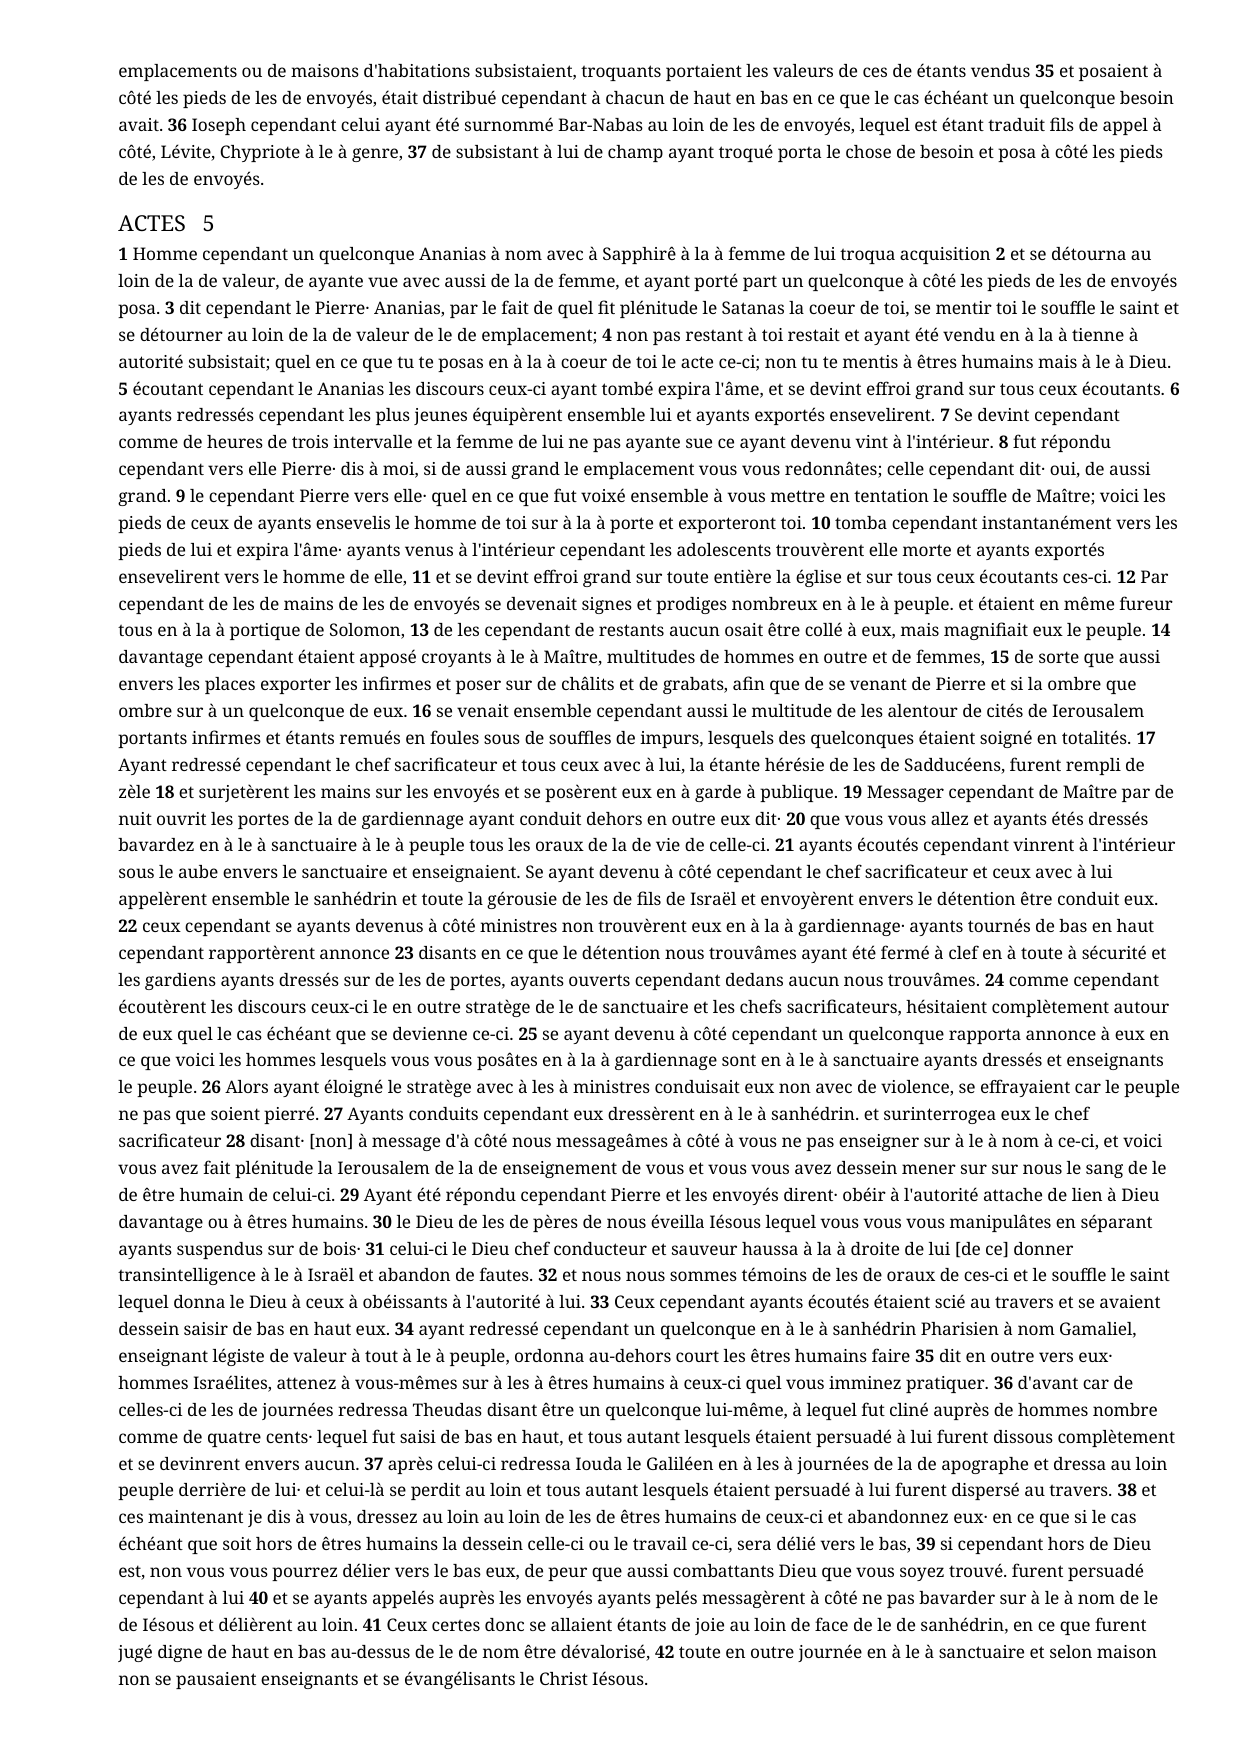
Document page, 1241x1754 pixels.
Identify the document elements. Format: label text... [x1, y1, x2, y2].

text ACTES 5 [118, 208, 1181, 238]
text emplacements ou de maisons d'habitations subsistaient, troquants portaient les valeurs de ces de étants vendus 35 et posaient à côté les pieds de les de envoyés, était distribué cependant à chacun de haut en bas en ce que le cas échéant un quelconque besoin avait. 36 Ioseph cependant celui ayant été surnommé Bar-Nabas au loin de les de envoyés, lequel est étant traduit fils de appel à côté, Lévite, Chypriote à le à genre, 37 de subsistant à lui de champ ayant troqué porta le chose de besoin et posa à côté les pieds de les de envoyés. [118, 59, 1181, 190]
text 1 Homme cependant un quelconque Ananias à nom avec à Sapphirê à la à femme de lui troqua acquisition 2 et se détourna au loin de la de valeur, de ayante vue avec aussi de la de femme, et ayant porté part un quelconque à côté les pieds de les de envoyés posa. 3 dit cependant le Pierre· Ananias, par le fait de quel fit plénitude le Satanas la coeur de toi, se mentir toi le souffle le saint et se détourner au loin de la de valeur de le de emplacement; 4 non pas restant à toi restait et ayant été vendu en à la à tienne à autorité subsistait; quel en ce que tu te posas en à la à coeur de toi le acte ce-ci; non tu te mentis à êtres humains mais à le à Dieu. 5 écoutant cependant le Ananias les discours ceux-ci ayant tombé expira l'âme, et se devint effroi grand sur tous ceux écoutants. 6 ayants redressés cependant les plus jeunes équipèrent ensemble lui et ayants exportés ensevelirent. 7 Se devint cependant comme de heures de trois intervalle et la femme de lui ne pas ayante sue ce ayant devenu vint à l'intérieur. 8 fut répondu cependant vers elle Pierre· dis à moi, si de aussi grand le emplacement vous vous redonnâtes; celle cependant dit· oui, de aussi grand. 9 le cependant Pierre vers elle· quel en ce que fut voixé ensemble à vous mettre en tentation le souffle de Maître; voici les pieds de ceux de ayants ensevelis le homme de toi sur à la à porte et exporteront toi. 10 tomba cependant instantanément vers les pieds de lui et expira l'âme· ayants venus à l'intérieur cependant les adolescents trouvèrent elle morte et ayants exportés ensevelirent vers le homme de elle, 11 et se devint effroi grand sur toute entière la église et sur tous ceux écoutants ces-ci. 12 Par cependant de les de mains de les de envoyés se devenait signes et prodiges nombreux en à le à peuple. et étaient en même fureur tous en à la à portique de Solomon, 13 de les cependant de restants aucun osait être collé à eux, mais magnifiait eux le peuple. 14 davantage cependant étaient apposé croyants à le à Maître, multitudes de hommes en outre et de femmes, 15 de sorte que aussi envers les places exporter les infirmes et poser sur de châlits et de grabats, afin que de se venant de Pierre et si la ombre que ombre sur à un quelconque de eux. 16 se venait ensemble cependant aussi le multitude de les alentour de cités de Ierousalem portants infirmes et étants remués en foules sous de souffles de impurs, lesquels des quelconques étaient soigné en totalités. 17 Ayant redressé cependant le chef sacrificateur et tous ceux avec à lui, la étante hérésie de les de Sadducéens, furent rempli de zèle 18 et surjetèrent les mains sur les envoyés et se posèrent eux en à garde à publique. 19 Messager cependant de Maître par de nuit ouvrit les portes de la de gardiennage ayant conduit dehors en outre eux dit· 20 que vous vous allez et ayants étés dressés bavardez en à le à sanctuaire à le à peuple tous les oraux de la de vie de celle-ci. 21 ayants écoutés cependant vinrent à l'intérieur sous le aube envers le sanctuaire et enseignaient. Se ayant devenu à côté cependant le chef sacrificateur et ceux avec à lui appelèrent ensemble le sanhédrin et toute la gérousie de les de fils de Israël et envoyèrent envers le détention être conduit eux. 22 ceux cependant se ayants devenus à côté ministres non trouvèrent eux en à la à gardiennage· ayants tournés de bas en haut cependant rapportèrent annonce 23 disants en ce que le détention nous trouvâmes ayant été fermé à clef en à toute à sécurité et les gardiens ayants dressés sur de les de portes, ayants ouverts cependant dedans aucun nous trouvâmes. 24 comme cependant écoutèrent les discours ceux-ci le en outre stratège de le de sanctuaire et les chefs sacrificateurs, hésitaient complètement autour de eux quel le cas échéant que se devienne ce-ci. 25 se ayant devenu à côté cependant un quelconque rapporta annonce à eux en ce que voici les hommes lesquels vous vous posâtes en à la à gardiennage sont en à le à sanctuaire ayants dressés et enseignants le peuple. 26 Alors ayant éloigné le stratège avec à les à ministres conduisait eux non avec de violence, se effrayaient car le peuple ne pas que soient pierré. 27 Ayants conduits cependant eux dressèrent en à le à sanhédrin. et surinterrogea eux le chef sacrificateur 28 disant· [non] à message d'à côté nous messageâmes à côté à vous ne pas enseigner sur à le à nom à ce-ci, et voici vous avez fait plénitude la Ierousalem de la de enseignement de vous et vous vous avez dessein mener sur sur nous le sang de le de être humain de celui-ci. 29 Ayant été répondu cependant Pierre et les envoyés dirent· obéir à l'autorité attache de lien à Dieu davantage ou à êtres humains. 30 le Dieu de les de pères de nous éveilla Iésous lequel vous vous vous manipulâtes en séparant ayants suspendus sur de bois· 31 celui-ci le Dieu chef conducteur et sauveur haussa à la à droite de lui [de ce] donner transintelligence à le à Israël et abandon de fautes. 32 et nous nous sommes témoins de les de oraux de ces-ci et le souffle le saint lequel donna le Dieu à ceux à obéissants à l'autorité à lui. 33 Ceux cependant ayants écoutés étaient scié au travers et se avaient dessein saisir de bas en haut eux. 34 ayant redressé cependant un quelconque en à le à sanhédrin Pharisien à nom Gamaliel, enseignant légiste de valeur à tout à le à peuple, ordonna au-dehors court les êtres humains faire 35 dit en outre vers eux· hommes Israélites, attenez à vous-mêmes sur à les à êtres humains à ceux-ci quel vous imminez pratiquer. 36 d'avant car de celles-ci de les de journées redressa Theudas disant être un quelconque lui-même, à lequel fut cliné auprès de hommes nombre comme de quatre cents· lequel fut saisi de bas en haut, et tous autant lesquels étaient persuadé à lui furent dissous complètement et se devinrent envers aucun. 37 après celui-ci redressa Iouda le Galiléen en à les à journées de la de apographe et dressa au loin peuple derrière de lui· et celui-là se perdit au loin et tous autant lesquels étaient persuadé à lui furent dispersé au travers. 38 et ces maintenant je dis à vous, dressez au loin au loin de les de êtres humains de ceux-ci et abandonnez eux· en ce que si le cas échéant que soit hors de êtres humains la dessein celle-ci ou le travail ce-ci, sera délié vers le bas, 39 si cependant hors de Dieu est, non vous vous pourrez délier vers le bas eux, de peur que aussi combattants Dieu que vous soyez trouvé. furent persuadé cependant à lui 40 et se ayants appelés auprès les envoyés ayants pelés messagèrent à côté ne pas bavarder sur à le à nom de le de Iésous et délièrent au loin. 41 Ceux certes donc se allaient étants de joie au loin de face de le de sanhédrin, en ce que furent jugé digne de haut en bas au-dessus de le de nom être dévalorisé, 42 toute en outre journée en à le à sanctuaire et selon maison non se pausaient enseignants et se évangélisants le Christ Iésous. [118, 242, 1181, 1690]
